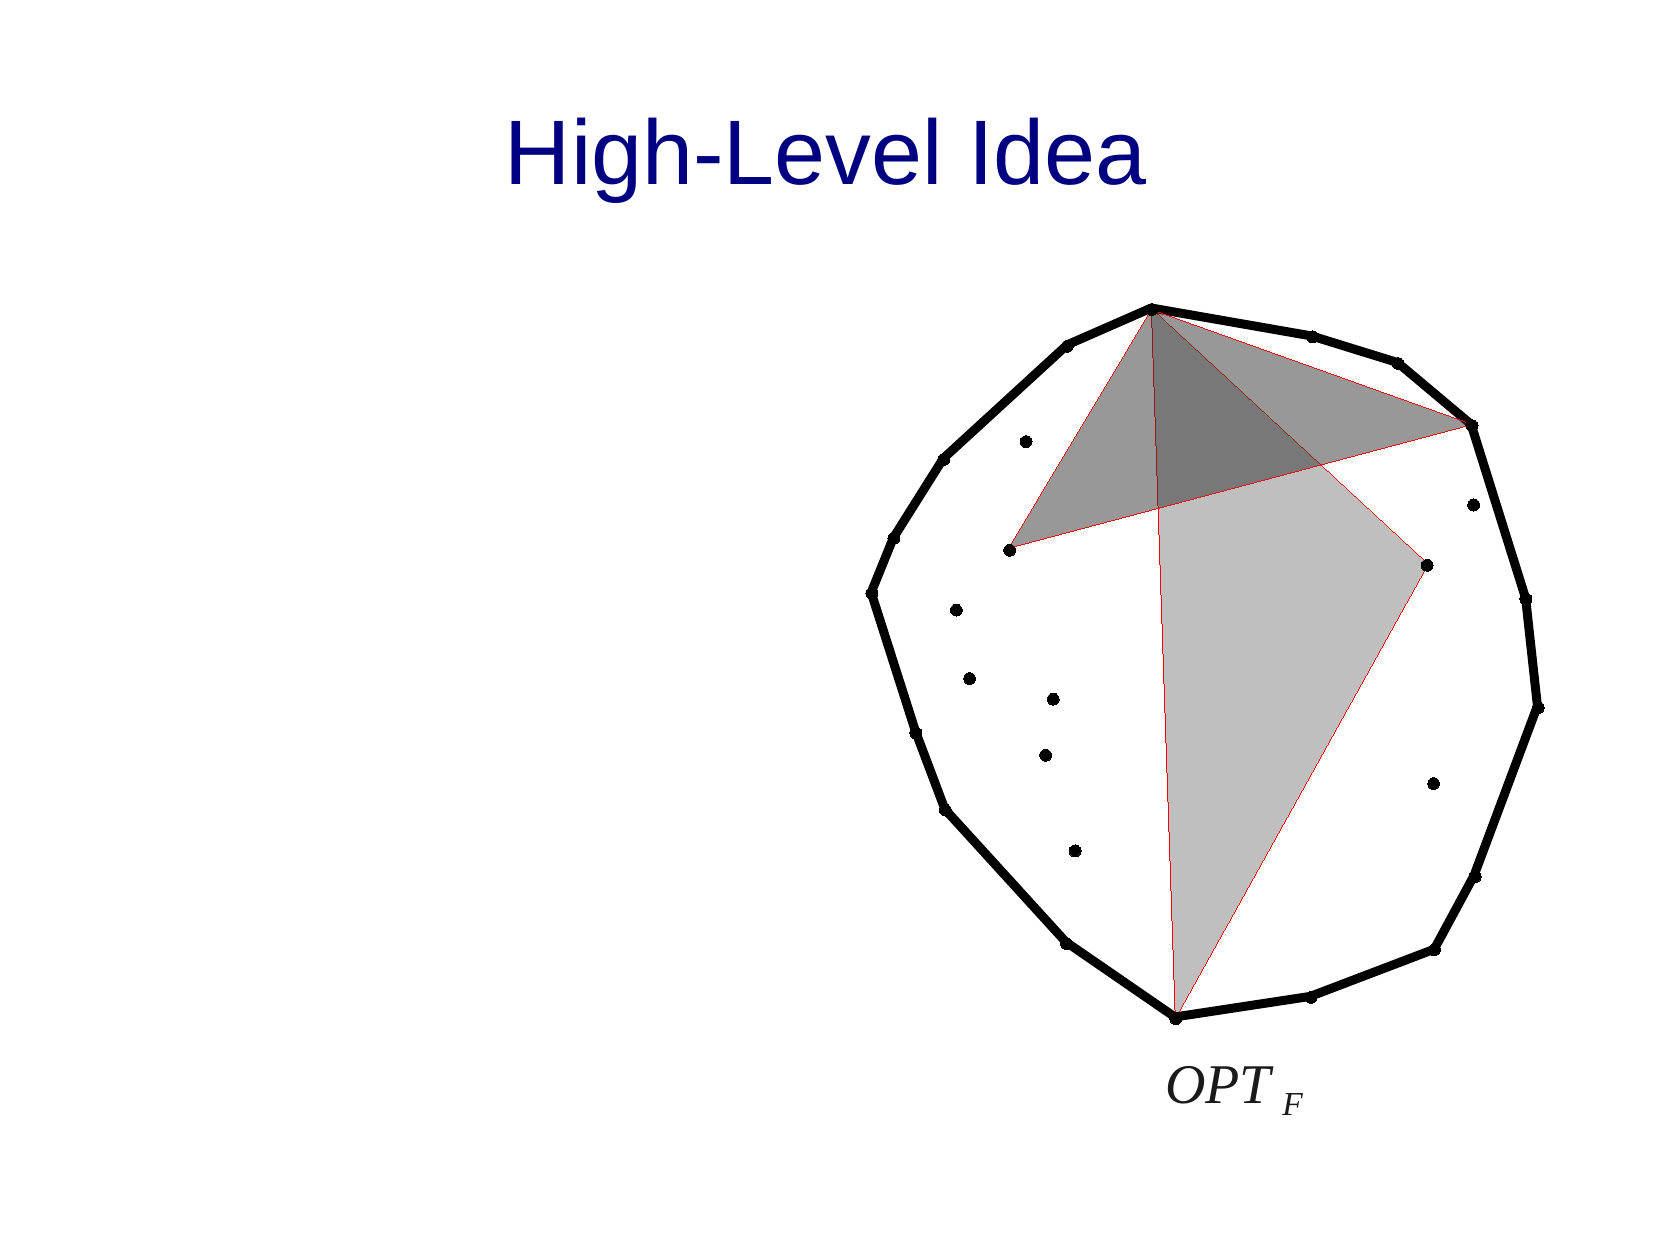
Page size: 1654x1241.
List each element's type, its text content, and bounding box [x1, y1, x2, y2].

text_box [1047, 693, 1060, 706]
text_box [1476, 873, 1482, 883]
text_box [1467, 498, 1480, 512]
text_box [950, 604, 963, 617]
title High-Level Idea [82, 49, 1571, 257]
text_box [1427, 777, 1440, 790]
text_box [1540, 703, 1545, 714]
text_box [1003, 303, 1479, 1012]
chart [1158, 1053, 1309, 1124]
text_box [1170, 1020, 1182, 1025]
text_box [963, 672, 976, 685]
text_box [1432, 949, 1441, 956]
text_box [1020, 435, 1033, 448]
text_box [1060, 944, 1068, 950]
text_box [1305, 991, 1318, 1004]
text_box [1039, 749, 1052, 762]
text_box [1306, 330, 1319, 343]
text_box [1069, 844, 1082, 857]
